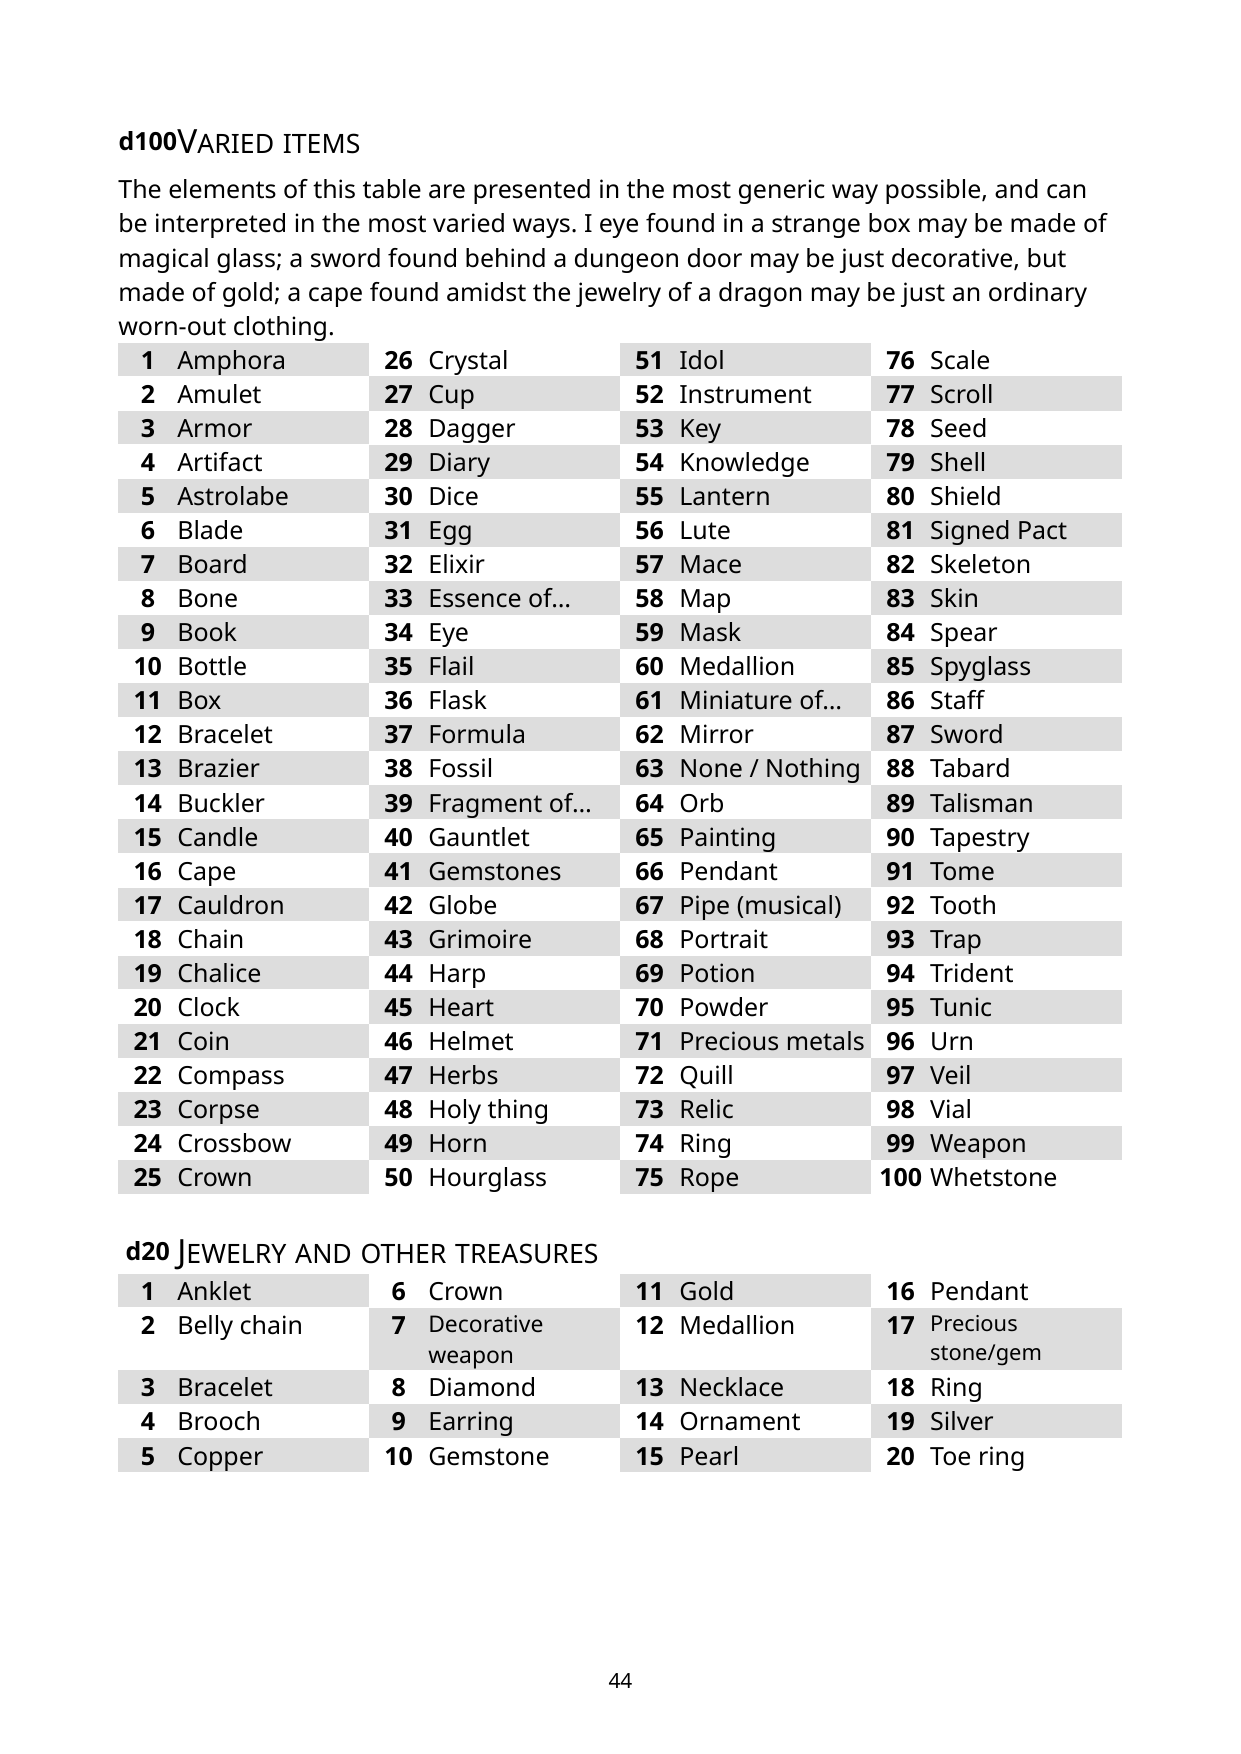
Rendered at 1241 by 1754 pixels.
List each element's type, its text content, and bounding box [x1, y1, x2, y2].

table_cell 51 [620, 343, 679, 376]
table_cell Flail [428, 649, 620, 683]
table_cell 11 [118, 683, 177, 717]
table_cell 12 [620, 1308, 679, 1370]
table_cell Cauldron [177, 888, 369, 921]
table_cell Buckler [177, 785, 369, 819]
table_cell 40 [369, 819, 428, 853]
table_cell Formula [428, 717, 620, 751]
table_cell Sword [930, 717, 1122, 751]
table_cell 9 [369, 1404, 428, 1438]
table_cell Candle [177, 819, 369, 853]
table_cell 69 [620, 956, 679, 989]
table_cell 38 [369, 751, 428, 785]
table_cell 74 [620, 1126, 679, 1160]
table_cell Holy thing [428, 1092, 620, 1126]
table_cell 10 [369, 1438, 428, 1472]
table_cell Lantern [679, 479, 871, 513]
table_cell 62 [620, 717, 679, 751]
table_cell Scale [930, 343, 1122, 376]
table_cell Artifact [177, 445, 369, 479]
table_cell Bracelet [177, 1370, 369, 1404]
table_cell 45 [369, 990, 428, 1024]
table_cell Tooth [930, 888, 1122, 921]
table_cell 83 [871, 581, 930, 615]
table_cell Chain [177, 921, 369, 956]
table_cell None / Nothing [679, 751, 871, 785]
table_cell 97 [871, 1058, 930, 1092]
table_cell Cape [177, 853, 369, 887]
table_cell 78 [871, 411, 930, 444]
table_cell Flask [428, 683, 620, 717]
table_cell 49 [369, 1126, 428, 1160]
table_cell Potion [679, 956, 871, 989]
table_cell 63 [620, 751, 679, 785]
table_cell Tome [930, 853, 1122, 887]
table_cell 4 [118, 445, 177, 479]
table_cell Skeleton [930, 547, 1122, 581]
table_cell Painting [679, 819, 871, 853]
table_cell 32 [369, 547, 428, 581]
table_cell Pipe (musical) [679, 888, 871, 921]
table_cell 64 [620, 785, 679, 819]
table_cell Gemstone [428, 1438, 620, 1472]
table_cell 20 [871, 1438, 930, 1472]
table_cell 53 [620, 411, 679, 444]
table_cell Heart [428, 990, 620, 1024]
table_cell Pearl [679, 1438, 871, 1472]
table_cell 93 [871, 921, 930, 956]
table_cell Ring [679, 1126, 871, 1160]
table_cell 3 [118, 411, 177, 444]
table_cell Trap [930, 921, 1122, 956]
table_cell Skin [930, 581, 1122, 615]
table_cell 43 [369, 921, 428, 956]
table_cell Belly chain [177, 1308, 369, 1370]
table_cell Key [679, 411, 871, 444]
table_cell 76 [871, 343, 930, 376]
table_cell Gauntlet [428, 819, 620, 853]
table_cell Gold [679, 1274, 871, 1307]
table_cell Portrait [679, 921, 871, 956]
table_cell Compass [177, 1058, 369, 1092]
table_cell 47 [369, 1058, 428, 1092]
table_cell 50 [369, 1160, 428, 1194]
table_cell 19 [871, 1404, 930, 1438]
table_cell 1 [118, 1274, 177, 1307]
table_cell Precious metals [679, 1024, 871, 1058]
table_cell 30 [369, 479, 428, 513]
table_cell 98 [871, 1092, 930, 1126]
table_cell Elixir [428, 547, 620, 581]
table_cell Decorative weapon [428, 1308, 620, 1370]
table_cell Powder [679, 990, 871, 1024]
table_cell Spear [930, 615, 1122, 649]
table_cell Eye [428, 615, 620, 649]
table_cell 12 [118, 717, 177, 751]
table_cell 86 [871, 683, 930, 717]
table_cell 84 [871, 615, 930, 649]
table_cell 19 [118, 956, 177, 989]
table_cell 15 [118, 819, 177, 853]
table_cell Mirror [679, 717, 871, 751]
table_cell Corpse [177, 1092, 369, 1126]
table_cell 14 [118, 785, 177, 819]
table_cell 60 [620, 649, 679, 683]
table_cell Fragment of… [428, 785, 620, 819]
table_cell 16 [118, 853, 177, 887]
table_cell Miniature of… [679, 683, 871, 717]
table_cell 6 [369, 1274, 428, 1307]
table_cell 48 [369, 1092, 428, 1126]
table_cell Pendant [679, 853, 871, 887]
table_cell Precious stone/gem [930, 1308, 1122, 1370]
table_cell 2 [118, 376, 177, 411]
table_cell Bracelet [177, 717, 369, 751]
table_header Varied items [177, 118, 1122, 163]
table_cell Shield [930, 479, 1122, 513]
table_cell 85 [871, 649, 930, 683]
table_cell 7 [118, 547, 177, 581]
table_cell Box [177, 683, 369, 717]
table_cell Spyglass [930, 649, 1122, 683]
table_cell Board [177, 547, 369, 581]
table_cell Crossbow [177, 1126, 369, 1160]
table_cell Diary [428, 445, 620, 479]
table_cell Orb [679, 785, 871, 819]
table_cell Tapestry [930, 819, 1122, 853]
table_cell 16 [871, 1274, 930, 1307]
table_cell Grimoire [428, 921, 620, 956]
table_cell Pendant [930, 1274, 1122, 1307]
table_cell Talisman [930, 785, 1122, 819]
table_cell 13 [118, 751, 177, 785]
table_cell 5 [118, 479, 177, 513]
table_cell 80 [871, 479, 930, 513]
table_cell 72 [620, 1058, 679, 1092]
table_cell Cup [428, 376, 620, 411]
table_cell Amulet [177, 376, 369, 411]
table_cell Quill [679, 1058, 871, 1092]
table_cell 18 [118, 921, 177, 956]
table_header d100 [118, 118, 177, 163]
table_cell Book [177, 615, 369, 649]
table_cell Herbs [428, 1058, 620, 1092]
table_cell Chalice [177, 956, 369, 989]
table_cell 28 [369, 411, 428, 444]
table_cell Ring [930, 1370, 1122, 1404]
table_cell 90 [871, 819, 930, 853]
table_cell 59 [620, 615, 679, 649]
table_cell 57 [620, 547, 679, 581]
table_cell 8 [118, 581, 177, 615]
table_cell 22 [118, 1058, 177, 1092]
table_cell Astrolabe [177, 479, 369, 513]
table_cell Fossil [428, 751, 620, 785]
table_cell Amphora [177, 343, 369, 376]
table_cell Horn [428, 1126, 620, 1160]
table_cell Brazier [177, 751, 369, 785]
table_cell 31 [369, 513, 428, 547]
table_cell 39 [369, 785, 428, 819]
table_cell 96 [871, 1024, 930, 1058]
table_cell 54 [620, 445, 679, 479]
table_cell Necklace [679, 1370, 871, 1404]
table_cell 25 [118, 1160, 177, 1194]
table_cell 44 [369, 956, 428, 989]
table_cell 70 [620, 990, 679, 1024]
table_cell [118, 164, 1122, 172]
table_cell Bone [177, 581, 369, 615]
table_header Jewelry and other treasures [177, 1228, 1122, 1273]
table_cell Bottle [177, 649, 369, 683]
table_cell Armor [177, 411, 369, 444]
table_cell 91 [871, 853, 930, 887]
table_cell Medallion [679, 1308, 871, 1370]
table_cell 23 [118, 1092, 177, 1126]
table_cell Tunic [930, 990, 1122, 1024]
table_cell 11 [620, 1274, 679, 1307]
table_cell 75 [620, 1160, 679, 1194]
table_cell Veil [930, 1058, 1122, 1092]
table_cell 52 [620, 376, 679, 411]
table_cell 36 [369, 683, 428, 717]
table_cell 95 [871, 990, 930, 1024]
table_cell 37 [369, 717, 428, 751]
table_cell Signed Pact [930, 513, 1122, 547]
table_cell Crown [428, 1274, 620, 1307]
table_cell 81 [871, 513, 930, 547]
table_cell Mask [679, 615, 871, 649]
table_cell 20 [118, 990, 177, 1024]
table_cell 100 [871, 1160, 930, 1194]
table_cell 3 [118, 1370, 177, 1404]
table_cell 87 [871, 717, 930, 751]
table_cell 26 [369, 343, 428, 376]
table_cell 89 [871, 785, 930, 819]
table_cell 17 [118, 888, 177, 921]
table_cell 27 [369, 376, 428, 411]
table_cell 6 [118, 513, 177, 547]
table_cell 29 [369, 445, 428, 479]
table_cell Seed [930, 411, 1122, 444]
table_cell Egg [428, 513, 620, 547]
table_cell Staff [930, 683, 1122, 717]
table_cell Crystal [428, 343, 620, 376]
table_cell Brooch [177, 1404, 369, 1438]
table_cell Weapon [930, 1126, 1122, 1160]
table_cell Dice [428, 479, 620, 513]
table_cell Blade [177, 513, 369, 547]
table_cell 18 [871, 1370, 930, 1404]
table_cell 9 [118, 615, 177, 649]
table_cell Shell [930, 445, 1122, 479]
table_cell 71 [620, 1024, 679, 1058]
table_cell Whetstone [930, 1160, 1122, 1194]
table_cell Mace [679, 547, 871, 581]
table_cell Idol [679, 343, 871, 376]
table_cell Dagger [428, 411, 620, 444]
table_cell Lute [679, 513, 871, 547]
table_cell Crown [177, 1160, 369, 1194]
table_cell Anklet [177, 1274, 369, 1307]
table_cell 41 [369, 853, 428, 887]
table_cell 34 [369, 615, 428, 649]
table_cell Gemstones [428, 853, 620, 887]
table_cell 10 [118, 649, 177, 683]
table_cell 66 [620, 853, 679, 887]
table_cell Scroll [930, 376, 1122, 411]
table_cell 35 [369, 649, 428, 683]
table_cell 94 [871, 956, 930, 989]
table_cell Essence of… [428, 581, 620, 615]
table_cell Map [679, 581, 871, 615]
table_cell Relic [679, 1092, 871, 1126]
table_cell Medallion [679, 649, 871, 683]
table_cell 14 [620, 1404, 679, 1438]
table_cell 13 [620, 1370, 679, 1404]
table_cell The elements of this table are presented in the most generic way possible, and can be interpreted in the most varied ways. I eye found in a strange box may be made of magical glass; a sword found behind a dungeon door may be just decorative, but made of gold; a cape found amidst the jewelry of a dragon may be just an ordinary worn-out clothing. [118, 172, 1122, 342]
table_cell 77 [871, 376, 930, 411]
table_cell Hourglass [428, 1160, 620, 1194]
table_cell 1 [118, 343, 177, 376]
table_cell 67 [620, 888, 679, 921]
table_cell Toe ring [930, 1438, 1122, 1472]
table_cell 68 [620, 921, 679, 956]
table_cell 58 [620, 581, 679, 615]
table_cell 92 [871, 888, 930, 921]
table_cell Diamond [428, 1370, 620, 1404]
table_cell 56 [620, 513, 679, 547]
table_cell Tabard [930, 751, 1122, 785]
table_cell 24 [118, 1126, 177, 1160]
table_cell 21 [118, 1024, 177, 1058]
table_header d20 [118, 1228, 177, 1273]
table_cell 61 [620, 683, 679, 717]
table_cell Ornament [679, 1404, 871, 1438]
table_cell Globe [428, 888, 620, 921]
table_cell 15 [620, 1438, 679, 1472]
table_cell Trident [930, 956, 1122, 989]
table_cell 33 [369, 581, 428, 615]
table_cell 7 [369, 1308, 428, 1370]
table_cell Urn [930, 1024, 1122, 1058]
table_cell Clock [177, 990, 369, 1024]
table_cell 73 [620, 1092, 679, 1126]
table_cell 65 [620, 819, 679, 853]
table_cell 55 [620, 479, 679, 513]
table_cell 2 [118, 1308, 177, 1370]
table_cell Silver [930, 1404, 1122, 1438]
table_cell Helmet [428, 1024, 620, 1058]
table_cell 79 [871, 445, 930, 479]
table_cell 99 [871, 1126, 930, 1160]
table_cell 88 [871, 751, 930, 785]
table_cell Earring [428, 1404, 620, 1438]
table_cell 42 [369, 888, 428, 921]
table_cell Coin [177, 1024, 369, 1058]
table_cell Knowledge [679, 445, 871, 479]
table_cell Copper [177, 1438, 369, 1472]
table_cell Harp [428, 956, 620, 989]
table_cell Vial [930, 1092, 1122, 1126]
table_cell Rope [679, 1160, 871, 1194]
table_cell 8 [369, 1370, 428, 1404]
table_cell 5 [118, 1438, 177, 1472]
table_cell 82 [871, 547, 930, 581]
table_cell 46 [369, 1024, 428, 1058]
table_cell Instrument [679, 376, 871, 411]
table_cell 17 [871, 1308, 930, 1370]
table_cell 4 [118, 1404, 177, 1438]
